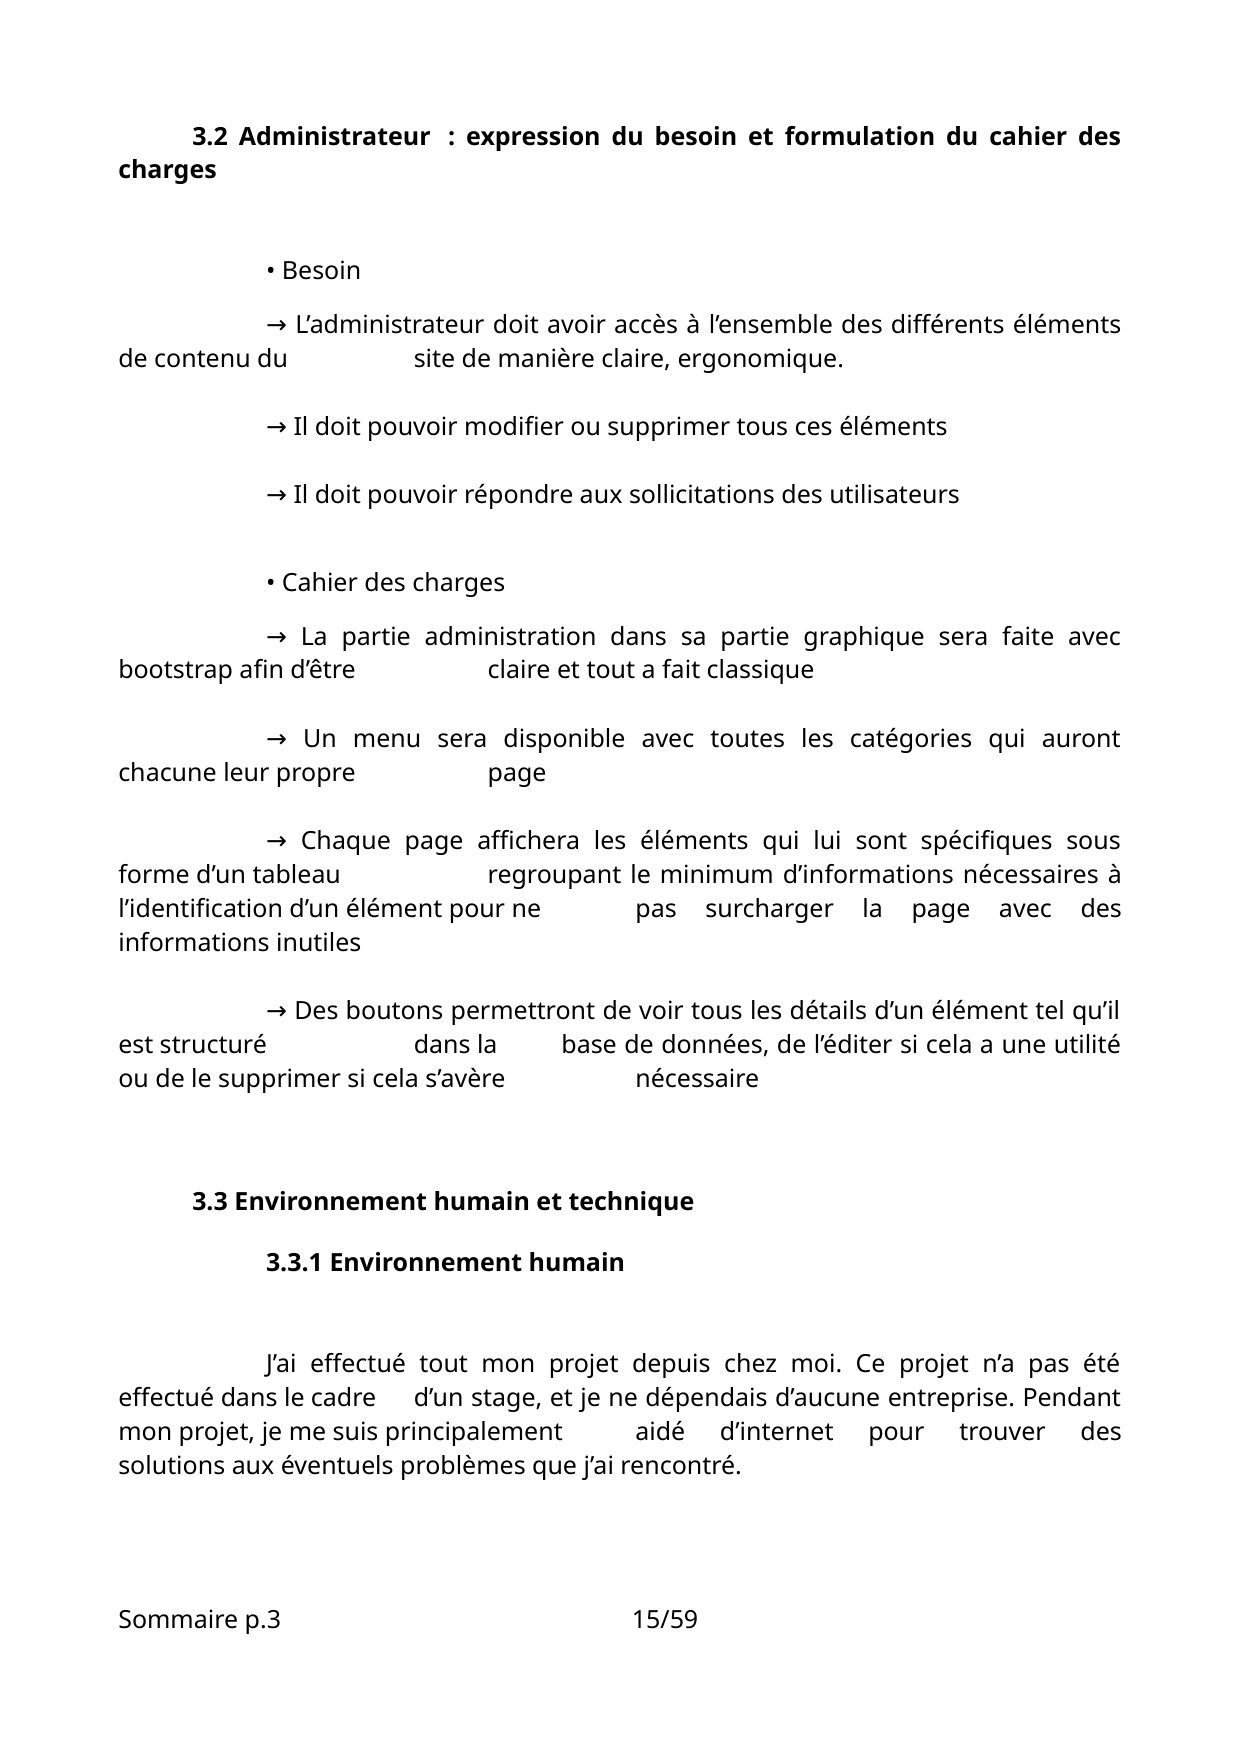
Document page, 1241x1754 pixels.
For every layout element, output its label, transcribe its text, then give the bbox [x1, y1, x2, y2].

text → L’administrateur doit avoir accès à l’ensemble des différents éléments de contenu du site de manière claire, ergonomique. [118, 306, 1122, 374]
subtitle 3.3.1 Environnement humain [118, 1245, 1122, 1279]
text → Il doit pouvoir modifier ou supprimer tous ces éléments [118, 408, 1122, 442]
subtitle 3.2 Administrateur : expression du besoin et formulation du cahier des charges [118, 118, 1122, 186]
subtitle 3.3 Environnement humain et technique [118, 1184, 1122, 1218]
text • Besoin [118, 252, 1122, 287]
text • Cahier des charges [118, 564, 1122, 598]
text → Un menu sera disponible avec toutes les catégories qui auront chacune leur propre page [118, 720, 1122, 788]
text → La partie administration dans sa partie graphique sera faite avec bootstrap afin d’être claire et tout a fait classique [118, 618, 1122, 686]
text → Des boutons permettront de voir tous les détails d’un élément tel qu’il est structuré dans la base de données, de l’éditer si cela a une utilité ou de le supprimer si cela s’avère nécessaire [118, 993, 1122, 1095]
text → Chaque page affichera les éléments qui lui sont spécifiques sous forme d’un tableau regroupant le minimum d’informations nécessaires à l’identification d’un élément pour ne pas surcharger la page avec des informations inutiles [118, 822, 1122, 959]
text → Il doit pouvoir répondre aux sollicitations des utilisateurs [118, 477, 1122, 511]
text J’ai effectué tout mon projet depuis chez moi. Ce projet n’a pas été effectué dans le cadre d’un stage, et je ne dépendais d’aucune entreprise. Pendant mon projet, je me suis principalement aidé d’internet pour trouver des solutions aux éventuels problèmes que j’ai rencontré. [118, 1345, 1122, 1482]
